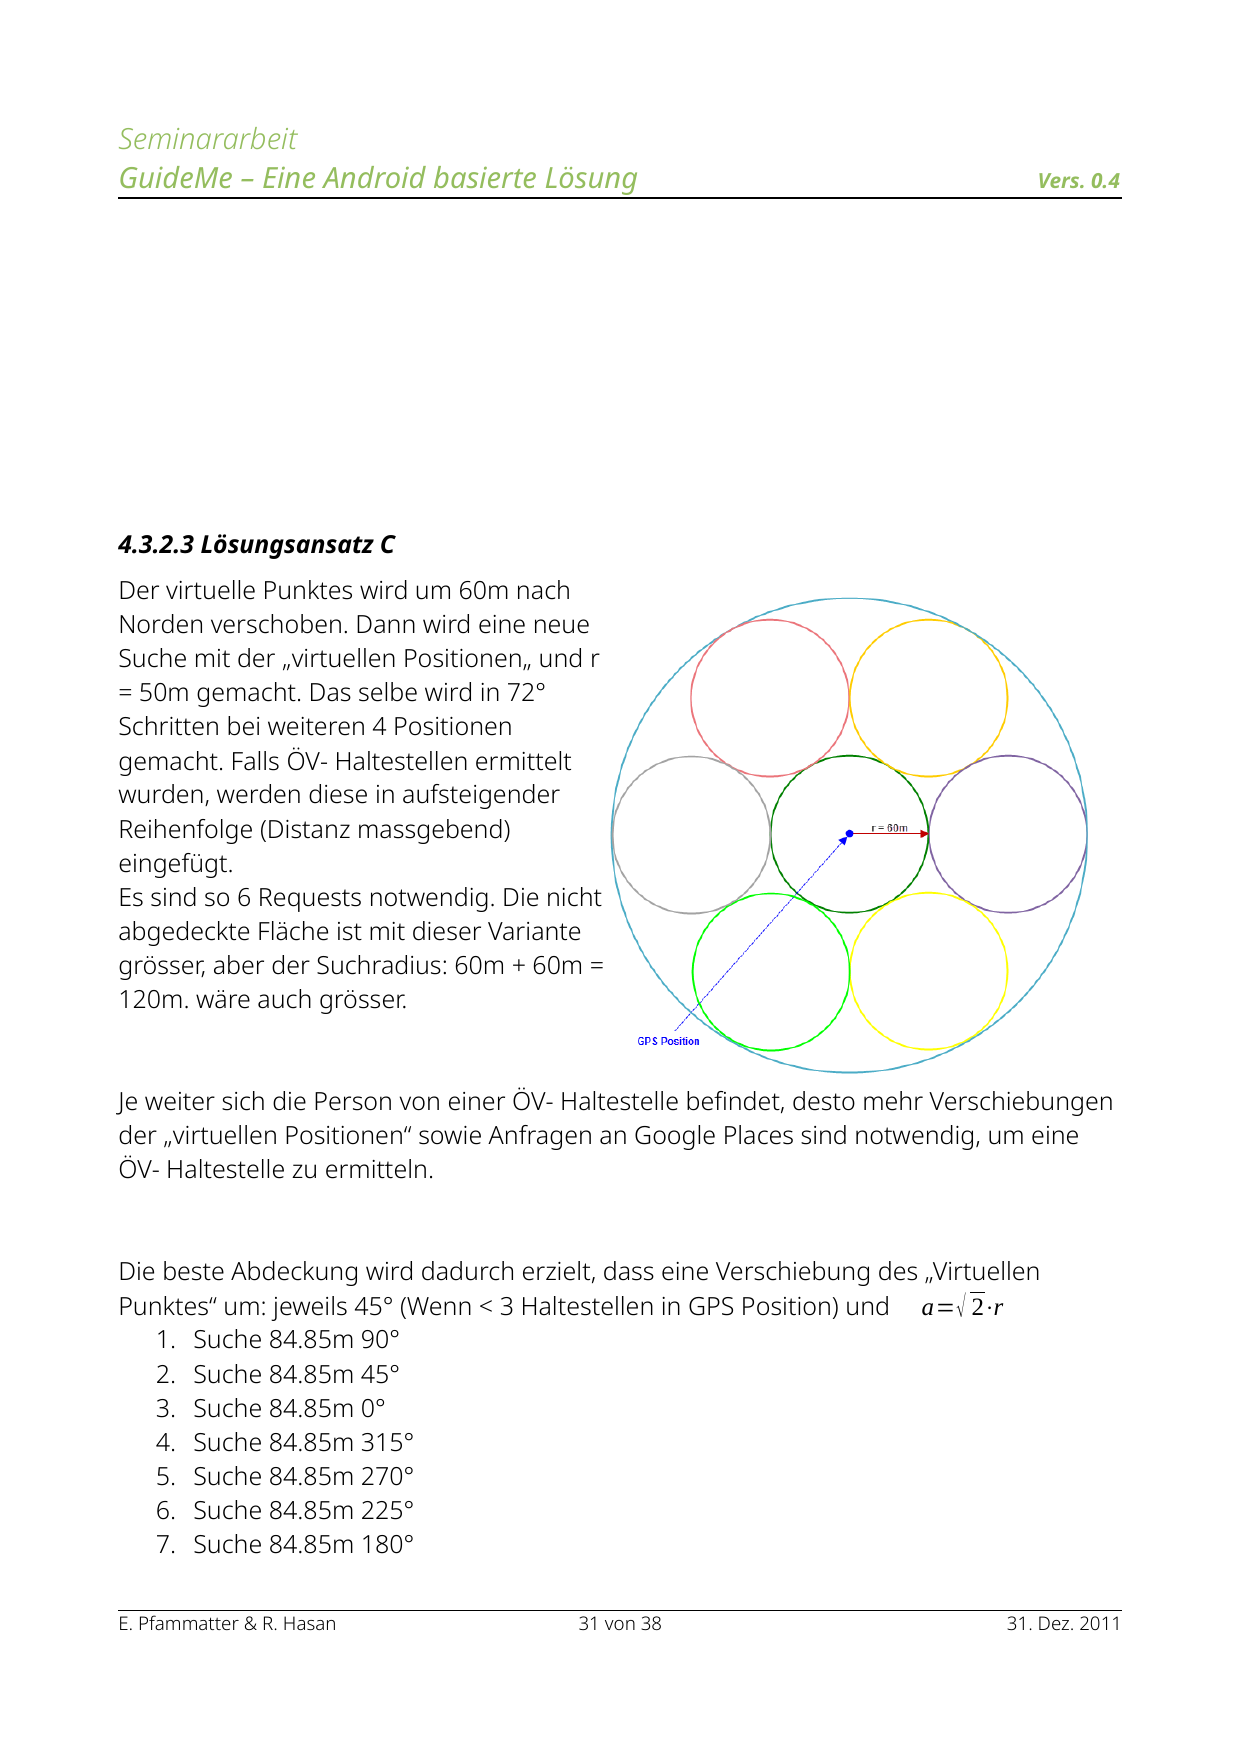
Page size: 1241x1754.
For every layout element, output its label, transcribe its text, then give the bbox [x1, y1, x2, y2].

list Suche 84.85m 225° [156, 1492, 1122, 1527]
list Suche 84.85m 180° [156, 1527, 1122, 1561]
subtitle 4.3.2.3 Lösungsansatz C [118, 527, 1122, 560]
list Suche 84.85m 45° [156, 1356, 1122, 1390]
list Suche 84.85m 270° [156, 1458, 1122, 1492]
list Suche 84.85m 0° [156, 1390, 1122, 1424]
text Die beste Abdeckung wird dadurch erzielt, dass eine Verschiebung des „Virtuellen Punktes“ um: jeweils 45° (Wenn < 3 Haltestellen in GPS Position) und [118, 1254, 1122, 1322]
list Suche 84.85m 315° [156, 1424, 1122, 1458]
picture [610, 593, 1093, 1082]
text Der virtuelle Punktes wird um 60m nach Norden verschoben. Dann wird eine neue Suche mit der „virtuellen Positionen„ und r = 50m gemacht. Das selbe wird in 72° Schritten bei weiteren 4 Positionen gemacht. Falls ÖV- Haltestellen ermittelt wurden, werden diese in aufsteigender Reihenfolge (Distanz massgebend) eingefügt. [118, 573, 1122, 879]
text [1093, 879, 1122, 1016]
text Je weiter sich die Person von einer ÖV- Haltestelle befindet, desto mehr Verschiebungen der „virtuellen Positionen“ sowie Anfragen an Google Places sind notwendig, um eine ÖV- Haltestelle zu ermitteln. [118, 1084, 1122, 1186]
text Es sind so 6 Requests notwendig. Die nicht abgedeckte Fläche ist mit dieser Variante grösser, aber der Suchradius: 60m + 60m = 120m. wäre auch grösser. [118, 879, 610, 1016]
list Suche 84.85m 90° [156, 1322, 1122, 1356]
